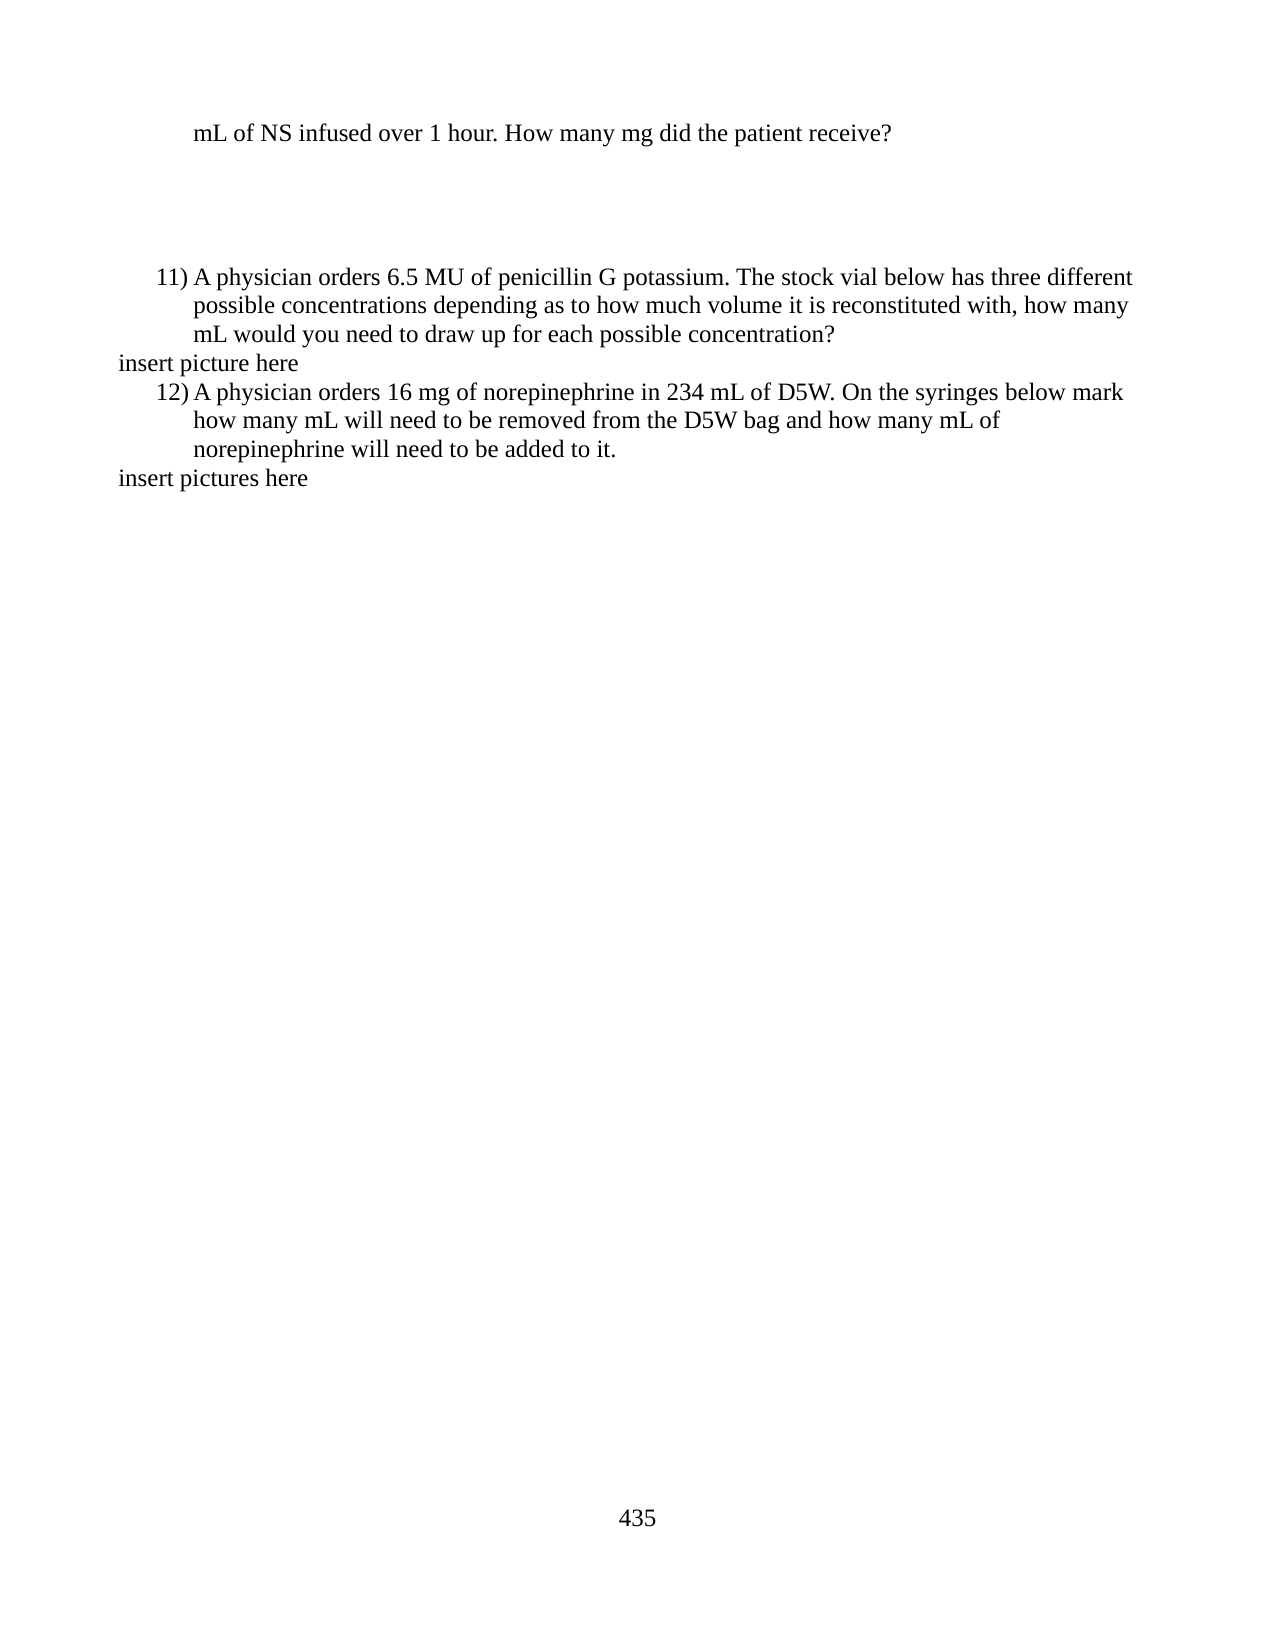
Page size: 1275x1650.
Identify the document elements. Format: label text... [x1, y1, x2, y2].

text insert picture here [118, 348, 1157, 377]
list mL of NS infused over 1 hour. How many mg did the patient receive? [156, 118, 1157, 147]
list A physician orders 6.5 MU of penicillin G potassium. The stock vial below has three different possible concentrations depending as to how much volume it is reconstituted with, how many mL would you need to draw up for each possible concentration? [156, 262, 1157, 348]
list A physician orders 16 mg of norepinephrine in 234 mL of D5W. On the syringes below mark how many mL will need to be removed from the D5W bag and how many mL of norepinephrine will need to be added to it. [156, 377, 1157, 463]
text insert pictures here [118, 463, 1157, 492]
